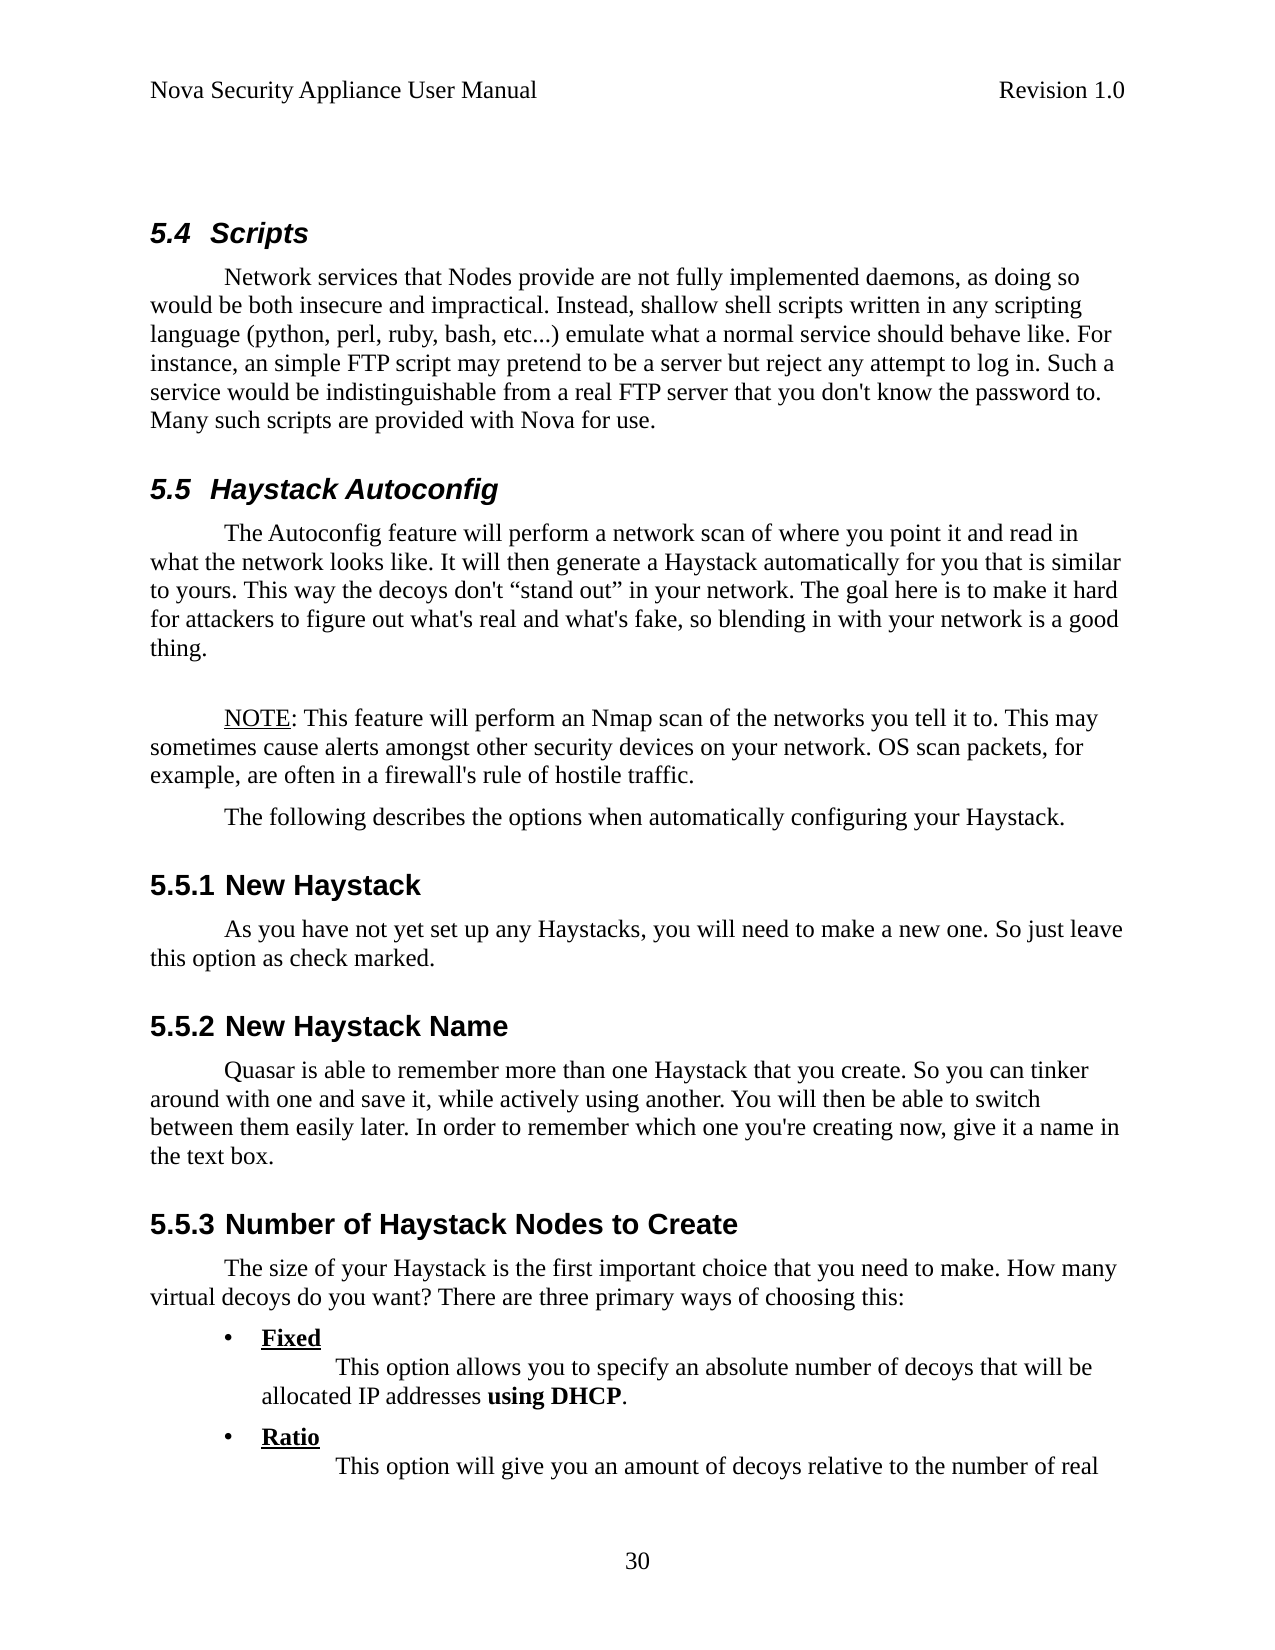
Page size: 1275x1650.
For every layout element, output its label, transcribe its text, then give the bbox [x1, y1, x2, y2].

list Fixed This option allows you to specify an absolute number of decoys that will be allocated IP addresses using DHCP. [224, 1323, 1125, 1410]
text The size of your Haystack is the first important choice that you need to make. How many virtual decoys do you want? There are three primary ways of choosing this: [150, 1253, 1125, 1311]
text The following describes the options when automatically configuring your Haystack. [150, 802, 1125, 830]
list Ratio This option will give you an amount of decoys relative to the number of real [224, 1422, 1125, 1480]
text As you have not yet set up any Haystacks, you will need to make a new one. So just leave this option as check marked. [150, 914, 1125, 971]
text The Autoconfig feature will perform a network scan of where you point it and read in what the network looks like. It will then generate a Haystack automatically for you that is similar to yours. This way the decoys don't “stand out” in your network. The goal here is to make it hard for attackers to figure out what's real and what's fake, so blending in with your network is a good thing. [150, 518, 1125, 662]
subtitle Scripts [150, 216, 1125, 249]
subtitle New Haystack [150, 868, 1125, 901]
subtitle Number of Haystack Nodes to Create [150, 1207, 1125, 1241]
text Quasar is able to remember more than one Haystack that you create. So you can tinker around with one and save it, while actively using another. You will then be able to switch between them easily later. In order to remember which one you're creating now, give it a name in the text box. [150, 1055, 1125, 1170]
text Network services that Nodes provide are not fully implemented daemons, as doing so would be both insecure and impractical. Instead, shallow shell scripts written in any scripting language (python, perl, ruby, bash, etc...) emulate what a normal service should behave like. For instance, an simple FTP script may pretend to be a server but reject any attempt to log in. Such a service would be indistinguishable from a real FTP server that you don't know the password to. Many such scripts are provided with Nova for use. [150, 262, 1125, 434]
subtitle Haystack Autoconfig [150, 472, 1125, 505]
subtitle New Haystack Name [150, 1009, 1125, 1042]
text NOTE: This feature will perform an Nmap scan of the networks you tell it to. This may sometimes cause alerts amongst other security devices on your network. OS scan packets, for example, are often in a firewall's rule of hostile traffic. [150, 674, 1125, 789]
